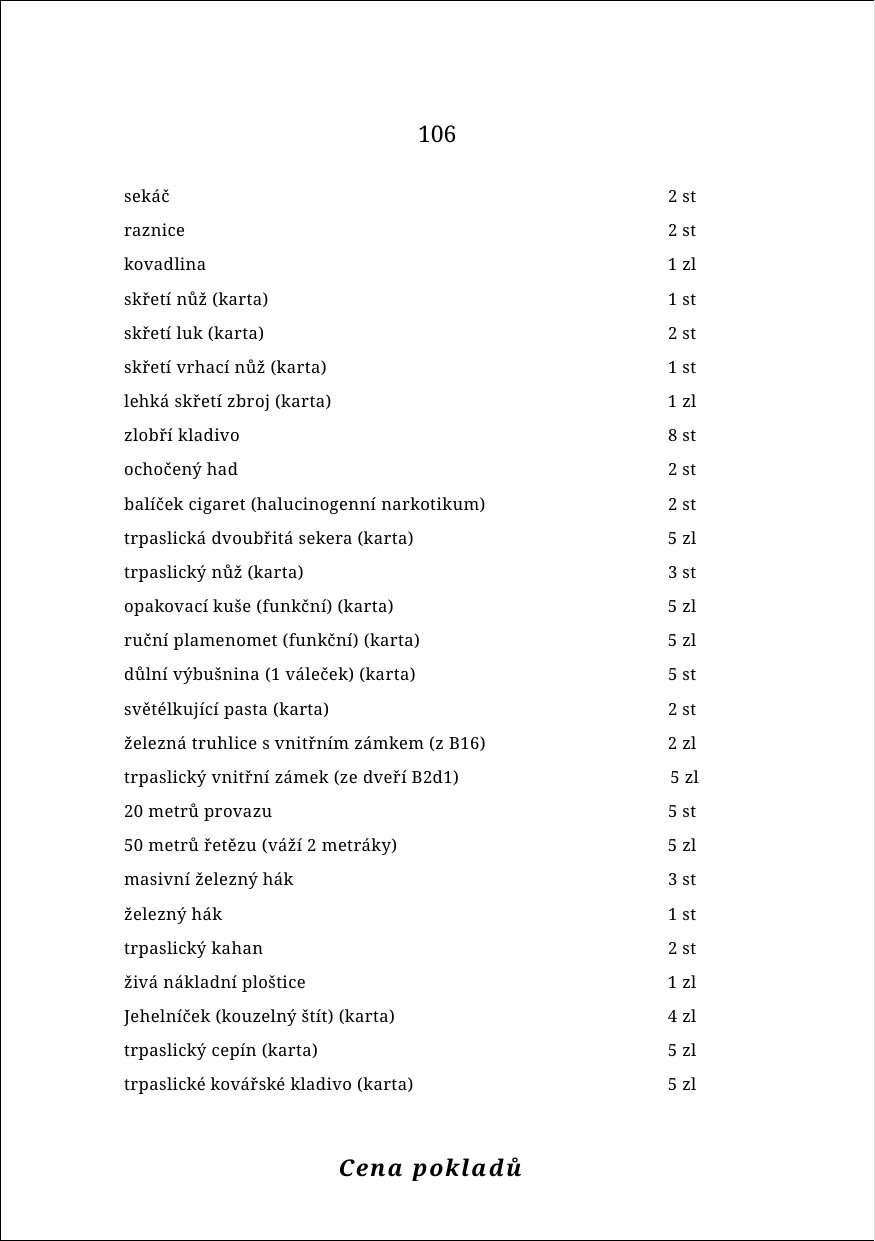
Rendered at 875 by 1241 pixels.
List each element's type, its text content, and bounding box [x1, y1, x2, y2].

table_cell 5 zl [608, 521, 756, 555]
table_cell opakovací kuše (funkční) (karta) [118, 589, 608, 623]
table_cell ruční plamenomet (funkční) (karta) [118, 623, 608, 657]
table_cell železná truhlice s vnitřním zámkem (z B16) [118, 726, 608, 760]
table_cell 2 st [608, 213, 756, 247]
table_cell trpaslická dvoubřitá sekera (karta) [118, 521, 608, 555]
table_cell 1 zl [608, 384, 756, 418]
table_cell trpaslický cepín (karta) [118, 1033, 608, 1067]
table_cell 1 st [608, 350, 756, 384]
table_cell 2 st [608, 452, 756, 486]
table_cell 5 zl [608, 589, 756, 623]
table_cell ochočený had [118, 452, 608, 486]
table_cell 8 st [608, 418, 756, 452]
table_cell lehká skřetí zbroj (karta) [118, 384, 608, 418]
table_cell živá nákladní ploštice [118, 965, 608, 999]
table_cell skřetí vrhací nůž (karta) [118, 350, 608, 384]
table_cell světélkující pasta (karta) [118, 691, 608, 726]
table_cell 2 zl [608, 726, 756, 760]
table_cell důlní výbušnina (1 váleček) (karta) [118, 657, 608, 691]
table_cell Jehelníček (kouzelný štít) (karta) [118, 999, 608, 1033]
table_cell 5 zl [608, 1067, 756, 1101]
table_cell 2 st [608, 316, 756, 350]
table_cell 3 st [608, 555, 756, 589]
table_cell trpaslický nůž (karta) [118, 555, 608, 589]
table_cell masivní železný hák [118, 862, 608, 896]
table_cell 1 st [608, 281, 756, 316]
table_cell 1 st [608, 896, 756, 931]
table_cell zlobří kladivo [118, 418, 608, 452]
table_cell 2 st [608, 179, 756, 213]
table_cell skřetí nůž (karta) [118, 281, 608, 316]
table_cell kovadlina [118, 247, 608, 281]
table_cell 2 st [608, 486, 756, 521]
table_cell balíček cigaret (halucinogenní narkotikum) [118, 486, 608, 521]
table_cell železný hák [118, 896, 608, 931]
table_cell 5 zl [608, 828, 756, 862]
table_cell sekáč [118, 179, 608, 213]
table_cell trpaslický vnitřní zámek (ze dveří B2d1) [118, 760, 608, 794]
table_cell trpaslický kahan [118, 931, 608, 965]
table_cell 2 st [608, 931, 756, 965]
table_cell trpaslické kovářské kladivo (karta) [118, 1067, 608, 1101]
table_cell 5 st [608, 657, 756, 691]
table_cell 1 zl [608, 247, 756, 281]
table_cell 50 metrů řetězu (váží 2 metráky) [118, 828, 608, 862]
table_cell 5 zl [608, 760, 756, 794]
table_cell 20 metrů provazu [118, 794, 608, 828]
table_cell 4 zl [608, 999, 756, 1033]
table_cell 1 zl [608, 965, 756, 999]
table_cell 3 st [608, 862, 756, 896]
table_cell 5 st [608, 794, 756, 828]
table_cell raznice [118, 213, 608, 247]
table_cell 5 zl [608, 623, 756, 657]
table_cell skřetí luk (karta) [118, 316, 608, 350]
table_cell 2 st [608, 691, 756, 726]
table_cell 5 zl [608, 1033, 756, 1067]
